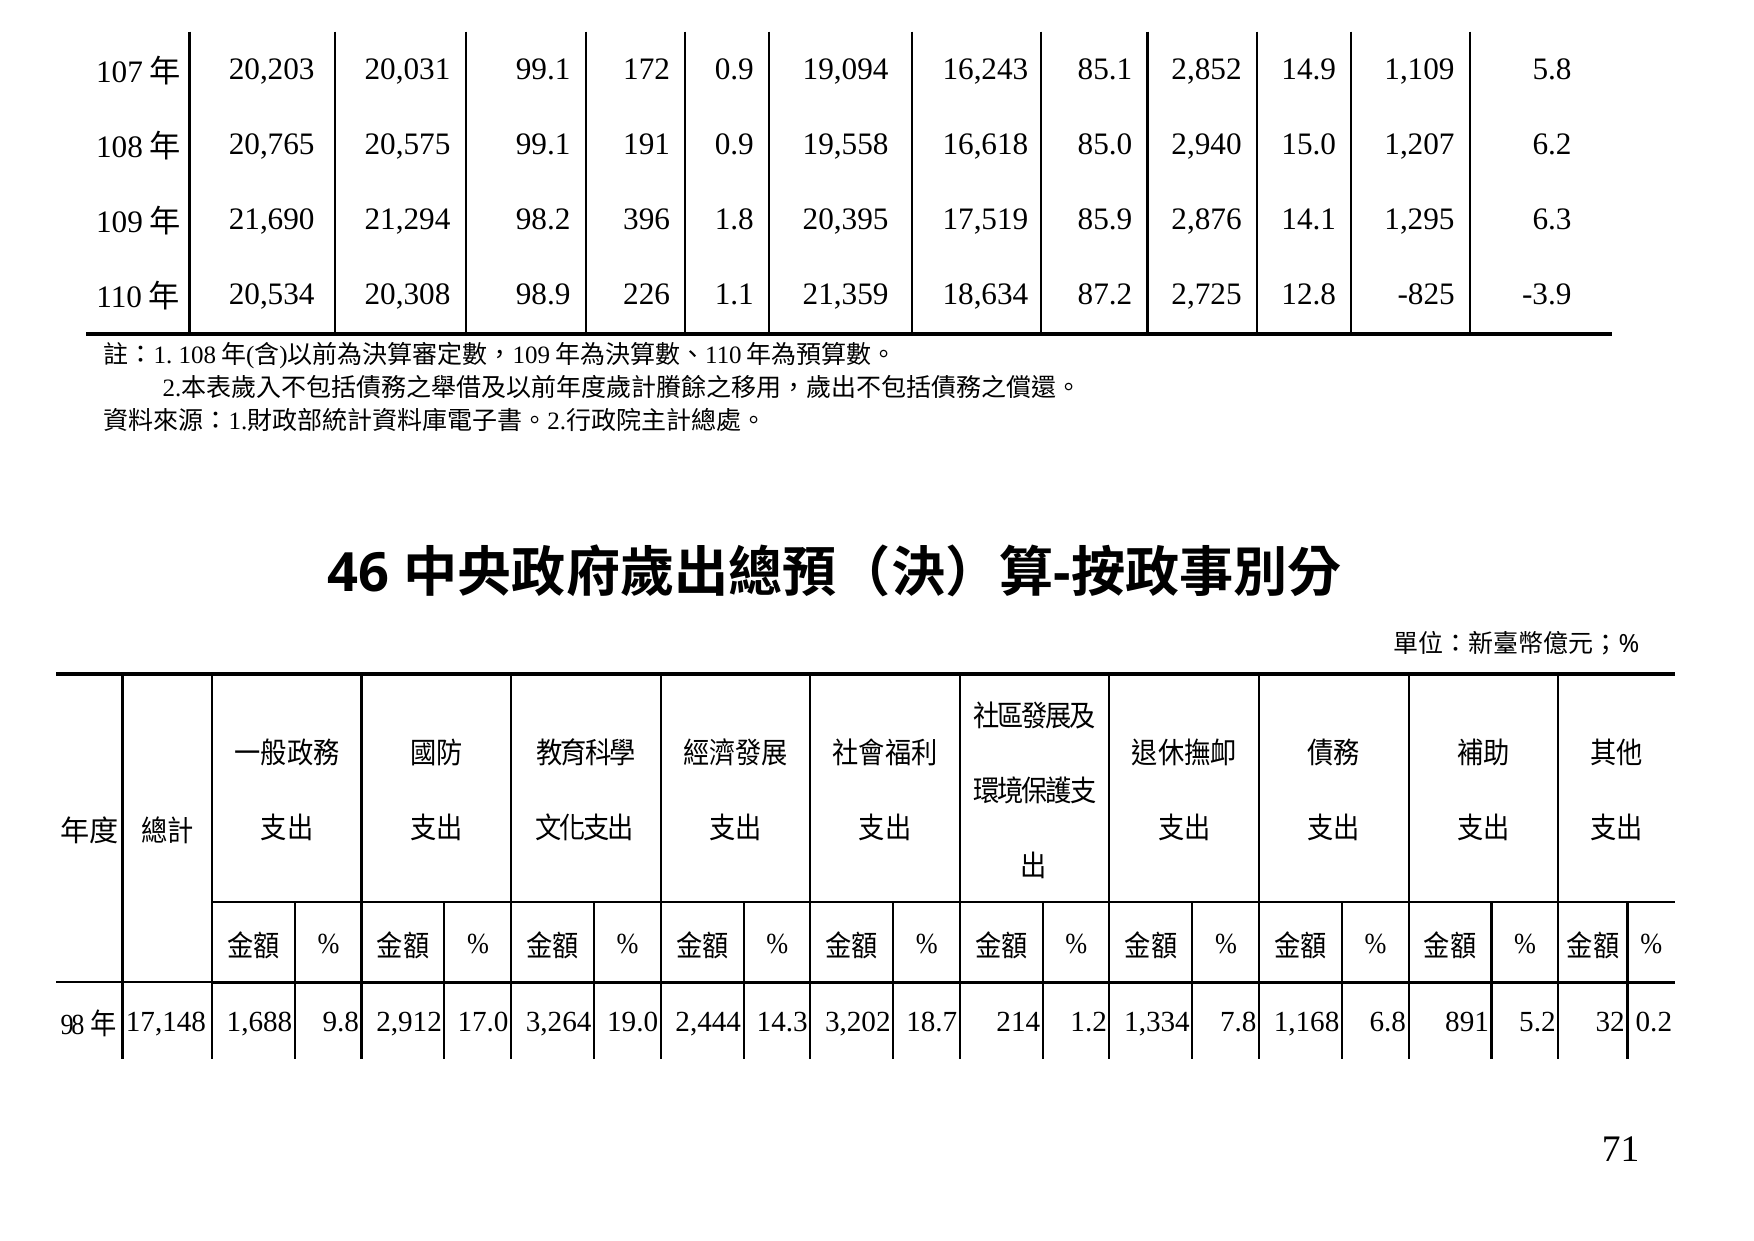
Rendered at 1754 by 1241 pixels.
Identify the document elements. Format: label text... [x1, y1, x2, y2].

table_cell 2,852 [1149, 32, 1256, 107]
table_cell 2,444 [662, 984, 743, 1059]
table_header 國防 支出 [363, 676, 510, 901]
table_cell 1.1 [686, 257, 768, 332]
table_cell 14.3 [745, 984, 809, 1059]
table_header 經濟發展 支出 [662, 676, 809, 901]
table_cell 19,094 [770, 32, 911, 107]
table_cell 6.2 [1471, 107, 1612, 182]
table_cell 6.8 [1343, 984, 1408, 1059]
table_cell 7.8 [1193, 984, 1258, 1059]
table_cell 21,294 [336, 182, 465, 257]
table_header 一般政務 支出 [213, 676, 360, 901]
table_cell 1,295 [1352, 182, 1469, 257]
table_cell % [1193, 903, 1258, 981]
table_cell 15.0 [1258, 107, 1350, 182]
table_cell 20,395 [770, 182, 911, 257]
text 單位：新臺幣億元；% [59, 624, 1639, 660]
table_cell % [296, 903, 360, 981]
table_cell 0.2 [1629, 984, 1675, 1059]
table_cell % [745, 903, 809, 981]
table_cell 226 [587, 257, 684, 332]
table_cell 5.8 [1471, 32, 1612, 107]
table_header 其他 支出 [1559, 676, 1675, 901]
table_cell -3.9 [1471, 257, 1612, 332]
table_cell 396 [587, 182, 684, 257]
table_header 總計 [124, 676, 211, 981]
table_cell 6.3 [1471, 182, 1612, 257]
table_cell 85.9 [1042, 182, 1146, 257]
table_cell 16,243 [913, 32, 1040, 107]
table_cell 20,765 [191, 107, 334, 182]
table_cell 20,031 [336, 32, 465, 107]
table_cell % [595, 903, 660, 981]
table_cell 17.0 [445, 984, 510, 1059]
table_cell 17,519 [913, 182, 1040, 257]
table_cell 21,690 [191, 182, 334, 257]
table_cell 金額 [961, 903, 1042, 981]
table_cell 金額 [1410, 903, 1490, 981]
table_cell 21,359 [770, 257, 911, 332]
table_cell 1,688 [213, 984, 294, 1059]
table_header 年度 [56, 676, 121, 981]
table_cell 1.2 [1044, 984, 1108, 1059]
table_cell 2,912 [363, 984, 443, 1059]
table_cell 18.7 [894, 984, 959, 1059]
table_header 債務 支出 [1260, 676, 1408, 901]
table_cell 2,940 [1149, 107, 1256, 182]
table_cell 金額 [811, 903, 892, 981]
table_cell 172 [587, 32, 684, 107]
table_cell 109年 [86, 182, 188, 257]
table_header 退休撫卹 支出 [1110, 676, 1258, 901]
table_cell 金額 [512, 903, 593, 981]
table_cell % [1493, 903, 1557, 981]
table_cell 110年 [86, 257, 188, 332]
table_cell 107年 [86, 32, 188, 107]
table_cell 20,203 [191, 32, 334, 107]
table_cell 20,534 [191, 257, 334, 332]
text 註：1. 108年(含)以前為決算審定數，109年為決算數、110年為預算數。 [103, 336, 1628, 370]
table_cell 99.1 [467, 107, 585, 182]
table_cell 金額 [1260, 903, 1341, 981]
table_cell 2,876 [1149, 182, 1256, 257]
table_cell 14.9 [1258, 32, 1350, 107]
table_cell 20,308 [336, 257, 465, 332]
table_cell 19,558 [770, 107, 911, 182]
table_cell 1,168 [1260, 984, 1341, 1059]
table_cell 18,634 [913, 257, 1040, 332]
table_cell 32 [1559, 984, 1626, 1059]
table_cell % [894, 903, 959, 981]
table_cell 5.2 [1493, 984, 1557, 1059]
table_cell % [1343, 903, 1408, 981]
table_cell 19.0 [595, 984, 660, 1059]
table_header 教育科學 文化支出 [512, 676, 660, 901]
table_header 補助 支出 [1410, 676, 1557, 901]
table_cell 3,264 [512, 984, 593, 1059]
table_cell 20,575 [336, 107, 465, 182]
table_cell 214 [961, 984, 1042, 1059]
table_cell 金額 [1110, 903, 1191, 981]
text 資料來源：1.財政部統計資料庫電子書。2.行政院主計總處。 [103, 403, 1628, 436]
table_cell 87.2 [1042, 257, 1146, 332]
table_cell 98年 [56, 983, 121, 1059]
table_cell 0.9 [686, 32, 768, 107]
table_cell 3,202 [811, 984, 892, 1059]
table_cell 1,334 [1110, 984, 1191, 1059]
table_cell 98.9 [467, 257, 585, 332]
subtitle 46 中央政府歲出總預（決）算-按政事別分 [29, 511, 1639, 624]
table_cell 99.1 [467, 32, 585, 107]
table_cell 85.0 [1042, 107, 1146, 182]
table_cell 17,148 [124, 983, 211, 1059]
table_header 社區發展及 環境保護支出 [961, 676, 1108, 901]
table_cell 12.8 [1258, 257, 1350, 332]
table_cell 108年 [86, 107, 188, 182]
table_header 社會福利 支出 [811, 676, 959, 901]
table_cell % [1044, 903, 1108, 981]
table_cell % [445, 903, 510, 981]
table_cell % [1629, 903, 1675, 981]
table_cell 891 [1410, 984, 1490, 1059]
table_cell 1,109 [1352, 32, 1469, 107]
text 2.本表歲入不包括債務之舉借及以前年度歲計賸餘之移用，歲出不包括債務之償還。 [149, 370, 1628, 403]
table_cell 191 [587, 107, 684, 182]
table_cell 14.1 [1258, 182, 1350, 257]
table_cell -825 [1352, 257, 1469, 332]
table_cell 金額 [363, 903, 443, 981]
table_cell 1.8 [686, 182, 768, 257]
table_cell 2,725 [1149, 257, 1256, 332]
table_cell 98.2 [467, 182, 585, 257]
table_cell 金額 [662, 903, 743, 981]
table_cell 16,618 [913, 107, 1040, 182]
table_cell 9.8 [296, 984, 360, 1059]
table_cell 85.1 [1042, 32, 1146, 107]
table_cell 0.9 [686, 107, 768, 182]
table_cell 金額 [213, 903, 294, 981]
table_cell 1,207 [1352, 107, 1469, 182]
table_cell 金額 [1559, 903, 1626, 981]
